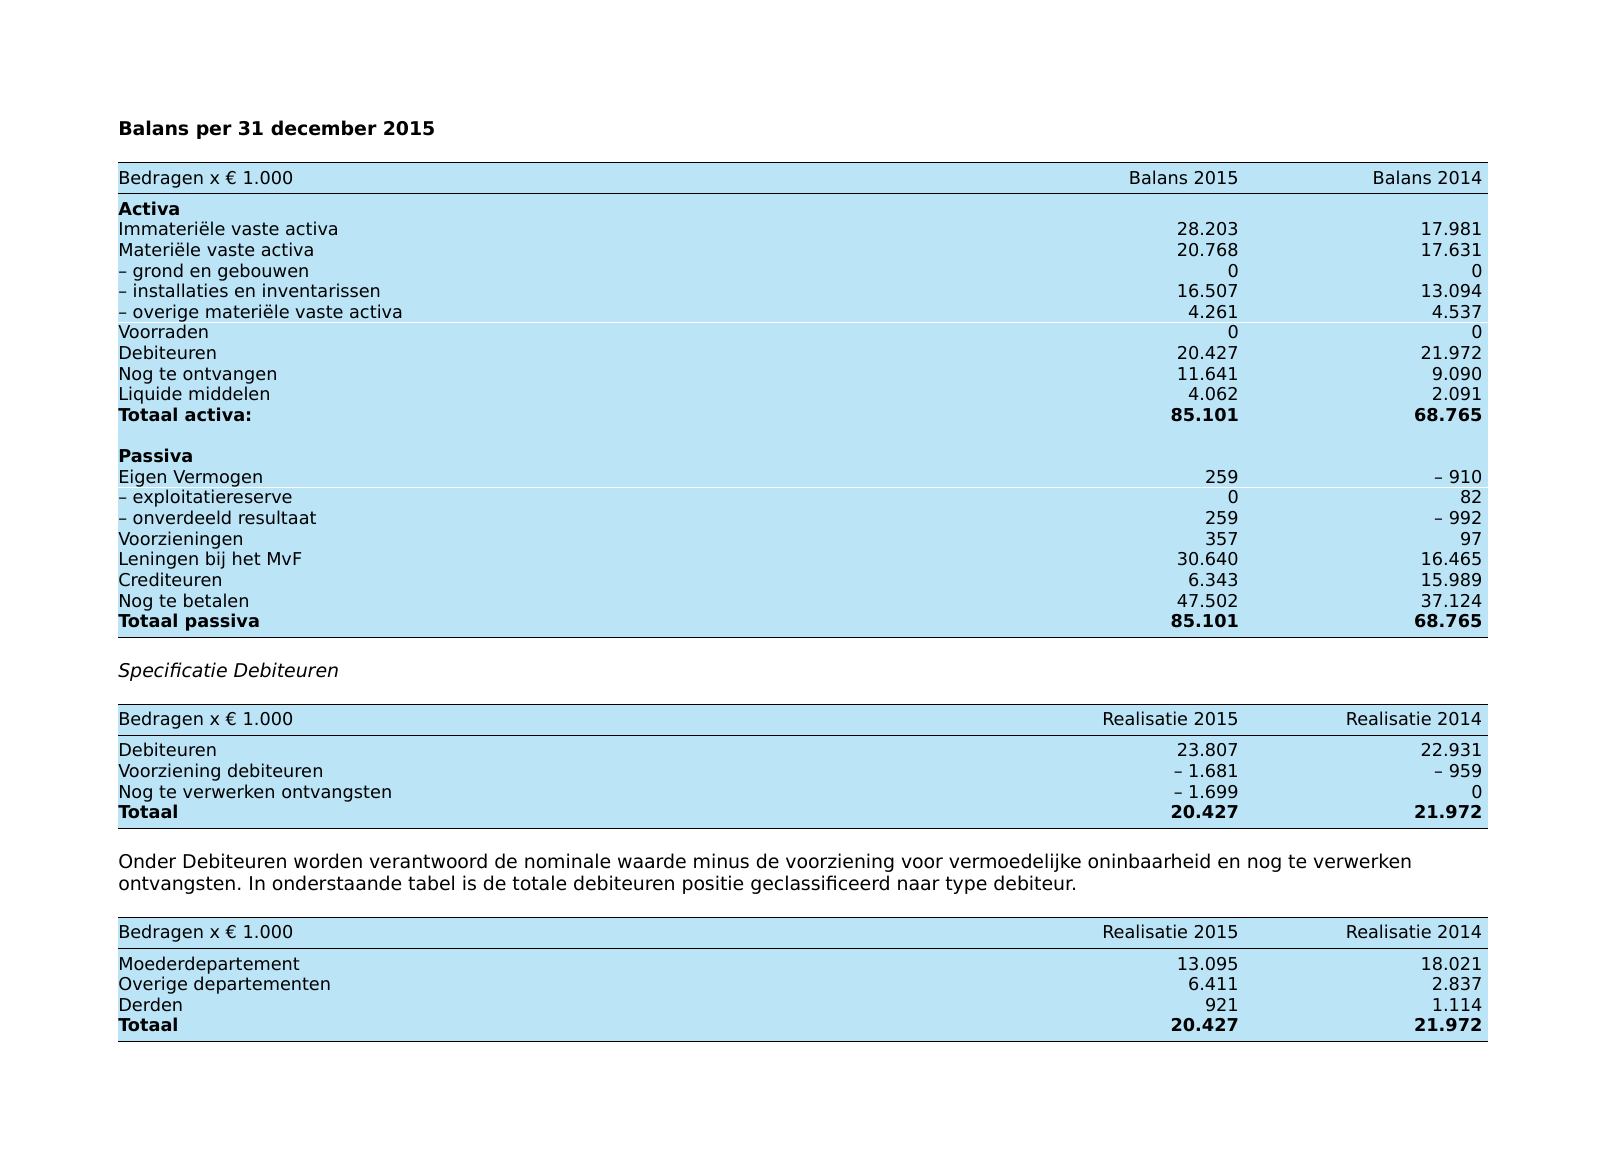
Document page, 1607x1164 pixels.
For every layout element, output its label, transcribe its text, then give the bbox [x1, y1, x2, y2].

table_cell 0 [1001, 323, 1244, 343]
table_cell Nog te betalen [118, 591, 1001, 611]
table_cell 18.021 [1245, 949, 1488, 974]
table_cell 17.981 [1245, 219, 1488, 240]
table_cell Passiva [118, 446, 1001, 467]
table_cell Debiteuren [118, 343, 1001, 364]
table_cell 13.095 [1001, 949, 1244, 974]
table_cell – 1.681 [1001, 761, 1244, 782]
table_cell 37.124 [1245, 591, 1488, 611]
table_cell 6.343 [1001, 570, 1244, 591]
table_cell – onverdeeld resultaat [118, 508, 1001, 529]
table_cell Totaal activa: [118, 405, 1001, 426]
table_cell 28.203 [1001, 219, 1244, 240]
table_cell 0 [1001, 488, 1244, 508]
table_cell [1245, 446, 1488, 467]
table_cell 259 [1001, 508, 1244, 529]
table_cell 9.090 [1245, 364, 1488, 384]
table_cell 68.765 [1245, 405, 1488, 426]
table_cell Immateriële vaste activa [118, 219, 1001, 240]
table_cell 20.427 [1001, 343, 1244, 364]
table_cell 82 [1245, 488, 1488, 508]
table_cell [1245, 194, 1488, 219]
table_cell Nog te ontvangen [118, 364, 1001, 384]
table_cell 357 [1001, 529, 1244, 549]
table_cell 2.091 [1245, 384, 1488, 405]
table_cell Derden [118, 995, 1001, 1015]
subtitle Specificatie Debiteuren [118, 660, 1488, 682]
table_cell Crediteuren [118, 570, 1001, 591]
table_cell Overige departementen [118, 974, 1001, 995]
table_cell 0 [1245, 782, 1488, 802]
table_cell 0 [1245, 323, 1488, 343]
table_cell 23.807 [1001, 736, 1244, 761]
table_cell Materiële vaste activa [118, 240, 1001, 261]
table_cell Debiteuren [118, 736, 1001, 761]
table_cell 20.427 [1001, 802, 1244, 828]
table_cell 85.101 [1001, 611, 1244, 637]
table_cell [1001, 194, 1244, 219]
table_cell – installaties en inventarissen [118, 281, 1001, 302]
subtitle Balans per 31 december 2015 [118, 118, 1488, 140]
table_header Realisatie 2014 [1245, 918, 1488, 948]
table_cell 4.261 [1001, 302, 1244, 322]
table_cell 6.411 [1001, 974, 1244, 995]
table_cell [1001, 426, 1244, 446]
table_cell 16.465 [1245, 549, 1488, 570]
table_header Bedragen x € 1.000 [118, 163, 1001, 193]
table_cell – 1.699 [1001, 782, 1244, 802]
table_cell 4.062 [1001, 384, 1244, 405]
table_cell 21.972 [1245, 802, 1488, 828]
table_header Bedragen x € 1.000 [118, 918, 1001, 948]
table_header Realisatie 2015 [1001, 705, 1244, 735]
table_cell Nog te verwerken ontvangsten [118, 782, 1001, 802]
table_cell Totaal [118, 1015, 1001, 1041]
table_header Bedragen x € 1.000 [118, 705, 1001, 735]
table_header Balans 2014 [1245, 163, 1488, 193]
table_cell Liquide middelen [118, 384, 1001, 405]
table_cell 15.989 [1245, 570, 1488, 591]
table_cell 21.972 [1245, 1015, 1488, 1041]
table_cell 22.931 [1245, 736, 1488, 761]
table_cell Eigen Vermogen [118, 467, 1001, 487]
table_cell Voorzieningen [118, 529, 1001, 549]
table_cell 17.631 [1245, 240, 1488, 261]
table_cell 11.641 [1001, 364, 1244, 384]
table_cell 2.837 [1245, 974, 1488, 995]
table_cell – 910 [1245, 467, 1488, 487]
table_cell 85.101 [1001, 405, 1244, 426]
table_cell 1.114 [1245, 995, 1488, 1015]
table_cell 47.502 [1001, 591, 1244, 611]
table_cell [1245, 426, 1488, 446]
table_cell 16.507 [1001, 281, 1244, 302]
table_header Realisatie 2014 [1245, 705, 1488, 735]
table_cell – grond en gebouwen [118, 261, 1001, 281]
table_cell Activa [118, 194, 1001, 219]
table_cell 259 [1001, 467, 1244, 487]
table_cell Totaal passiva [118, 611, 1001, 637]
table_cell Voorziening debiteuren [118, 761, 1001, 782]
table_cell Moederdepartement [118, 949, 1001, 974]
table_cell 0 [1001, 261, 1244, 281]
table_cell 68.765 [1245, 611, 1488, 637]
table_cell 20.427 [1001, 1015, 1244, 1041]
table_cell Totaal [118, 802, 1001, 828]
table_cell – overige materiële vaste activa [118, 302, 1001, 322]
table_cell – exploitatiereserve [118, 488, 1001, 508]
table_header Realisatie 2015 [1001, 918, 1244, 948]
table_cell 4.537 [1245, 302, 1488, 322]
table_cell 30.640 [1001, 549, 1244, 570]
table_cell – 959 [1245, 761, 1488, 782]
table_cell 97 [1245, 529, 1488, 549]
table_cell – 992 [1245, 508, 1488, 529]
table_cell [118, 426, 1001, 446]
table_cell [1001, 446, 1244, 467]
table_cell 21.972 [1245, 343, 1488, 364]
table_header Balans 2015 [1001, 163, 1244, 193]
table_cell 921 [1001, 995, 1244, 1015]
table_cell Voorraden [118, 323, 1001, 343]
table_cell 0 [1245, 261, 1488, 281]
table_cell 13.094 [1245, 281, 1488, 302]
text Onder Debiteuren worden verantwoord de nominale waarde minus de voorziening voor vermoedelijke oninbaarheid en nog te verwerken ontvangsten. In onderstaande tabel is de totale debiteuren positie geclassificeerd naar type debiteur. [118, 851, 1488, 895]
table_cell Leningen bij het MvF [118, 549, 1001, 570]
table_cell 20.768 [1001, 240, 1244, 261]
